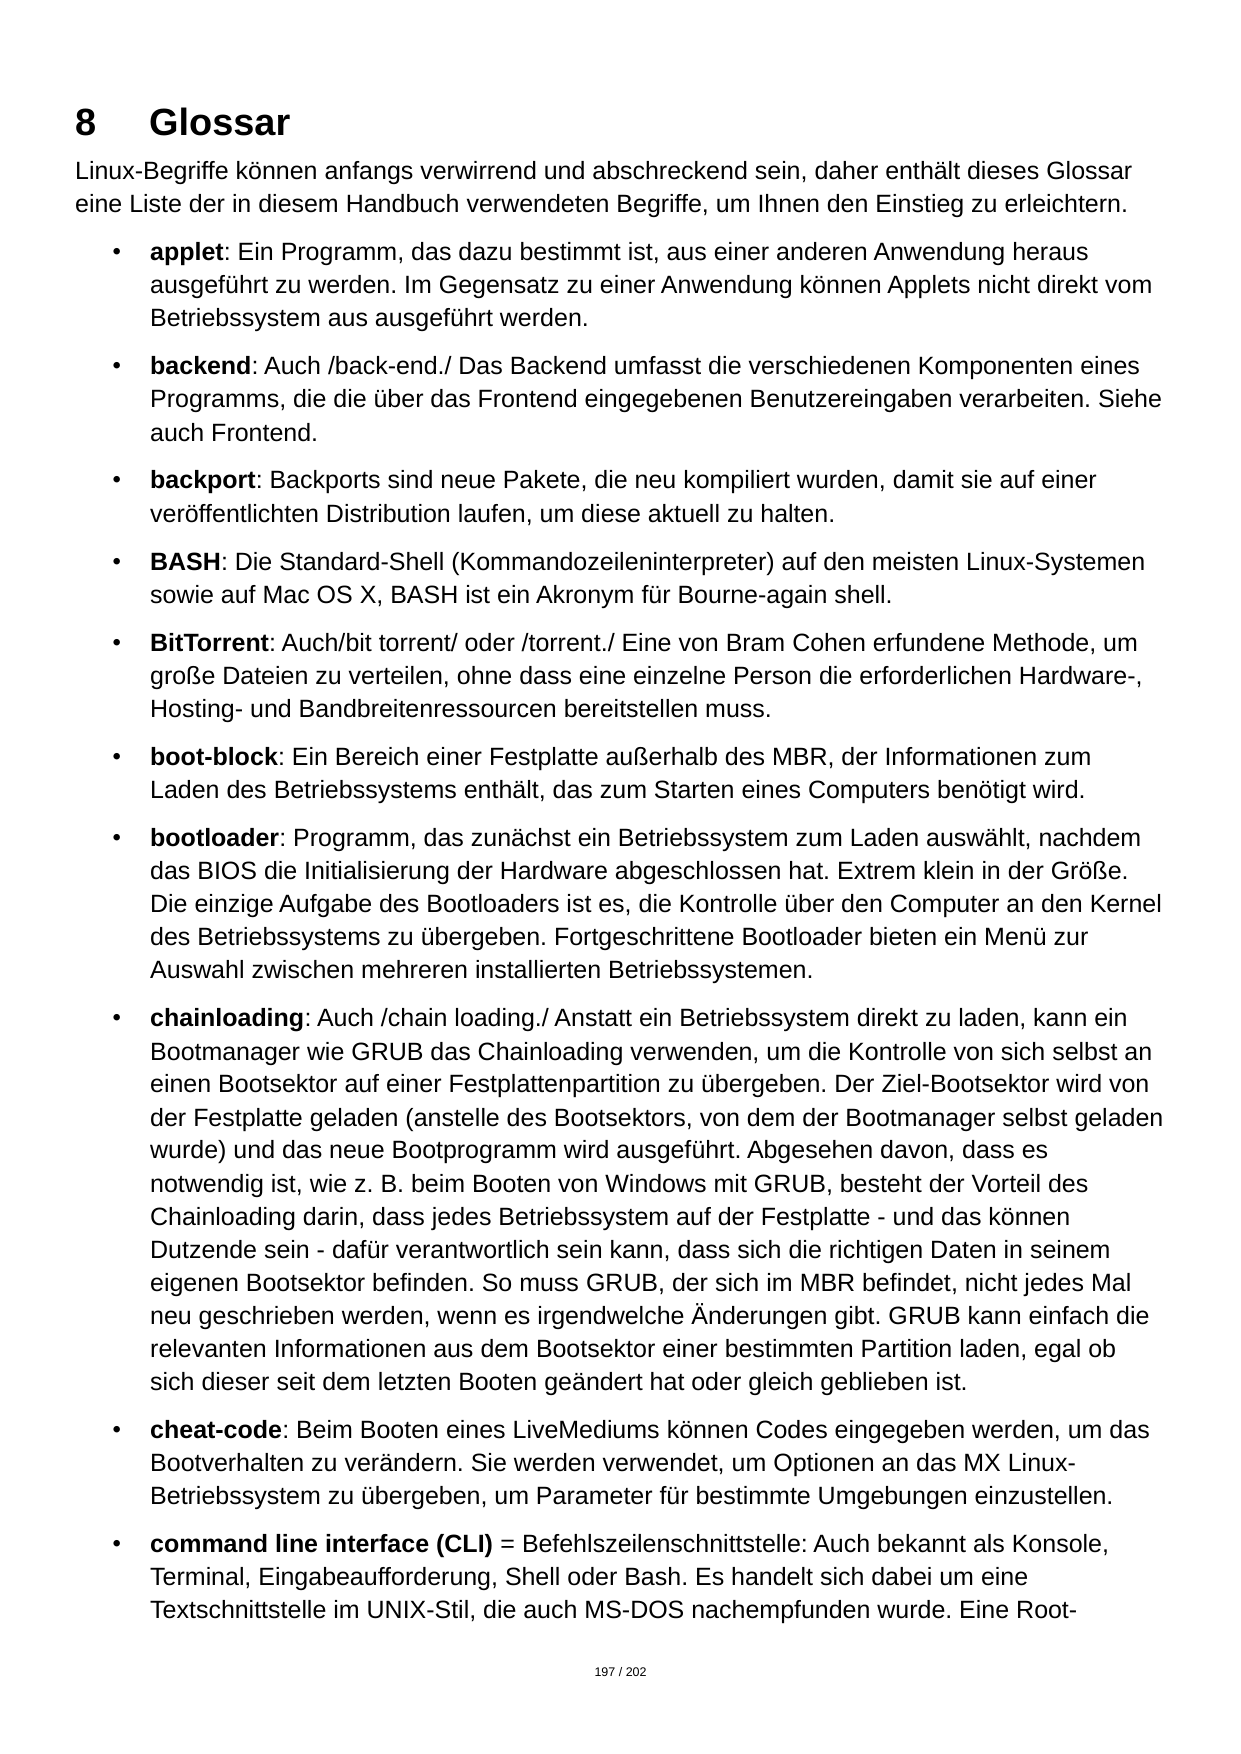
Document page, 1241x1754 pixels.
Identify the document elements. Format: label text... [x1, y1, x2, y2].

list applet: Ein Programm, das dazu bestimmt ist, aus einer anderen Anwendung heraus ausgeführt zu werden. Im Gegensatz zu einer Anwendung können Applets nicht direkt vom Betriebssystem aus ausgeführt werden. [112, 237, 1166, 332]
list boot-block: Ein Bereich einer Festplatte außerhalb des MBR, der Informationen zum Laden des Betriebssystems enthält, das zum Starten eines Computers benötigt wird. [112, 742, 1166, 804]
list cheat-code: Beim Booten eines LiveMediums können Codes eingegeben werden, um das Bootverhalten zu verändern. Sie werden verwendet, um Optionen an das MX Linux-Betriebssystem zu übergeben, um Parameter für bestimmte Umgebungen einzustellen. [112, 1415, 1166, 1509]
text Linux-Begriffe können anfangs verwirrend und abschreckend sein, daher enthält dieses Glossar eine Liste der in diesem Handbuch verwendeten Begriffe, um Ihnen den Einstieg zu erleichtern. [75, 156, 1166, 218]
list BASH: Die Standard-Shell (Kommandozeileninterpreter) auf den meisten Linux-Systemen sowie auf Mac OS X, BASH ist ein Akronym für Bourne-again shell. [112, 547, 1166, 608]
list command line interface (CLI) = Befehlszeilenschnittstelle: Auch bekannt als Konsole, Terminal, Eingabeaufforderung, Shell oder Bash. Es handelt sich dabei um eine Textschnittstelle im UNIX-Stil, die auch MS-DOS nachempfunden wurde. Eine Root- [112, 1529, 1166, 1624]
list BitTorrent: Auch/bit torrent/ oder /torrent./ Eine von Bram Cohen erfundene Methode, um große Dateien zu verteilen, ohne dass eine einzelne Person die erforderlichen Hardware-, Hosting- und Bandbreitenressourcen bereitstellen muss. [112, 628, 1166, 723]
list backend: Auch /back-end./ Das Backend umfasst die verschiedenen Komponenten eines Programms, die die über das Frontend eingegebenen Benutzereingaben verarbeiten. Siehe auch Frontend. [112, 351, 1166, 446]
list bootloader: Programm, das zunächst ein Betriebssystem zum Laden auswählt, nachdem das BIOS die Initialisierung der Hardware abgeschlossen hat. Extrem klein in der Größe. Die einzige Aufgabe des Bootloaders ist es, die Kontrolle über den Computer an den Kernel des Betriebssystems zu übergeben. Fortgeschrittene Bootloader bieten ein Menü zur Auswahl zwischen mehreren installierten Betriebssystemen. [112, 823, 1166, 984]
subtitle Glossar [75, 100, 1166, 144]
list backport: Backports sind neue Pakete, die neu kompiliert wurden, damit sie auf einer veröffentlichten Distribution laufen, um diese aktuell zu halten. [112, 466, 1166, 527]
list chainloading: Auch /chain loading./ Anstatt ein Betriebssystem direkt zu laden, kann ein Bootmanager wie GRUB das Chainloading verwenden, um die Kontrolle von sich selbst an einen Bootsektor auf einer Festplattenpartition zu übergeben. Der Ziel-Bootsektor wird von der Festplatte geladen (anstelle des Bootsektors, von dem der Bootmanager selbst geladen wurde) und das neue Bootprogramm wird ausgeführt. Abgesehen davon, dass es notwendig ist, wie z. B. beim Booten von Windows mit GRUB, besteht der Vorteil des Chainloading darin, dass jedes Betriebssystem auf der Festplatte - und das können Dutzende sein - dafür verantwortlich sein kann, dass sich die richtigen Daten in seinem eigenen Bootsektor befinden. So muss GRUB, der sich im MBR befindet, nicht jedes Mal neu geschrieben werden, wenn es irgendwelche Änderungen gibt. GRUB kann einfach die relevanten Informationen aus dem Bootsektor einer bestimmten Partition laden, egal ob sich dieser seit dem letzten Booten geändert hat oder gleich geblieben ist. [112, 1003, 1166, 1395]
